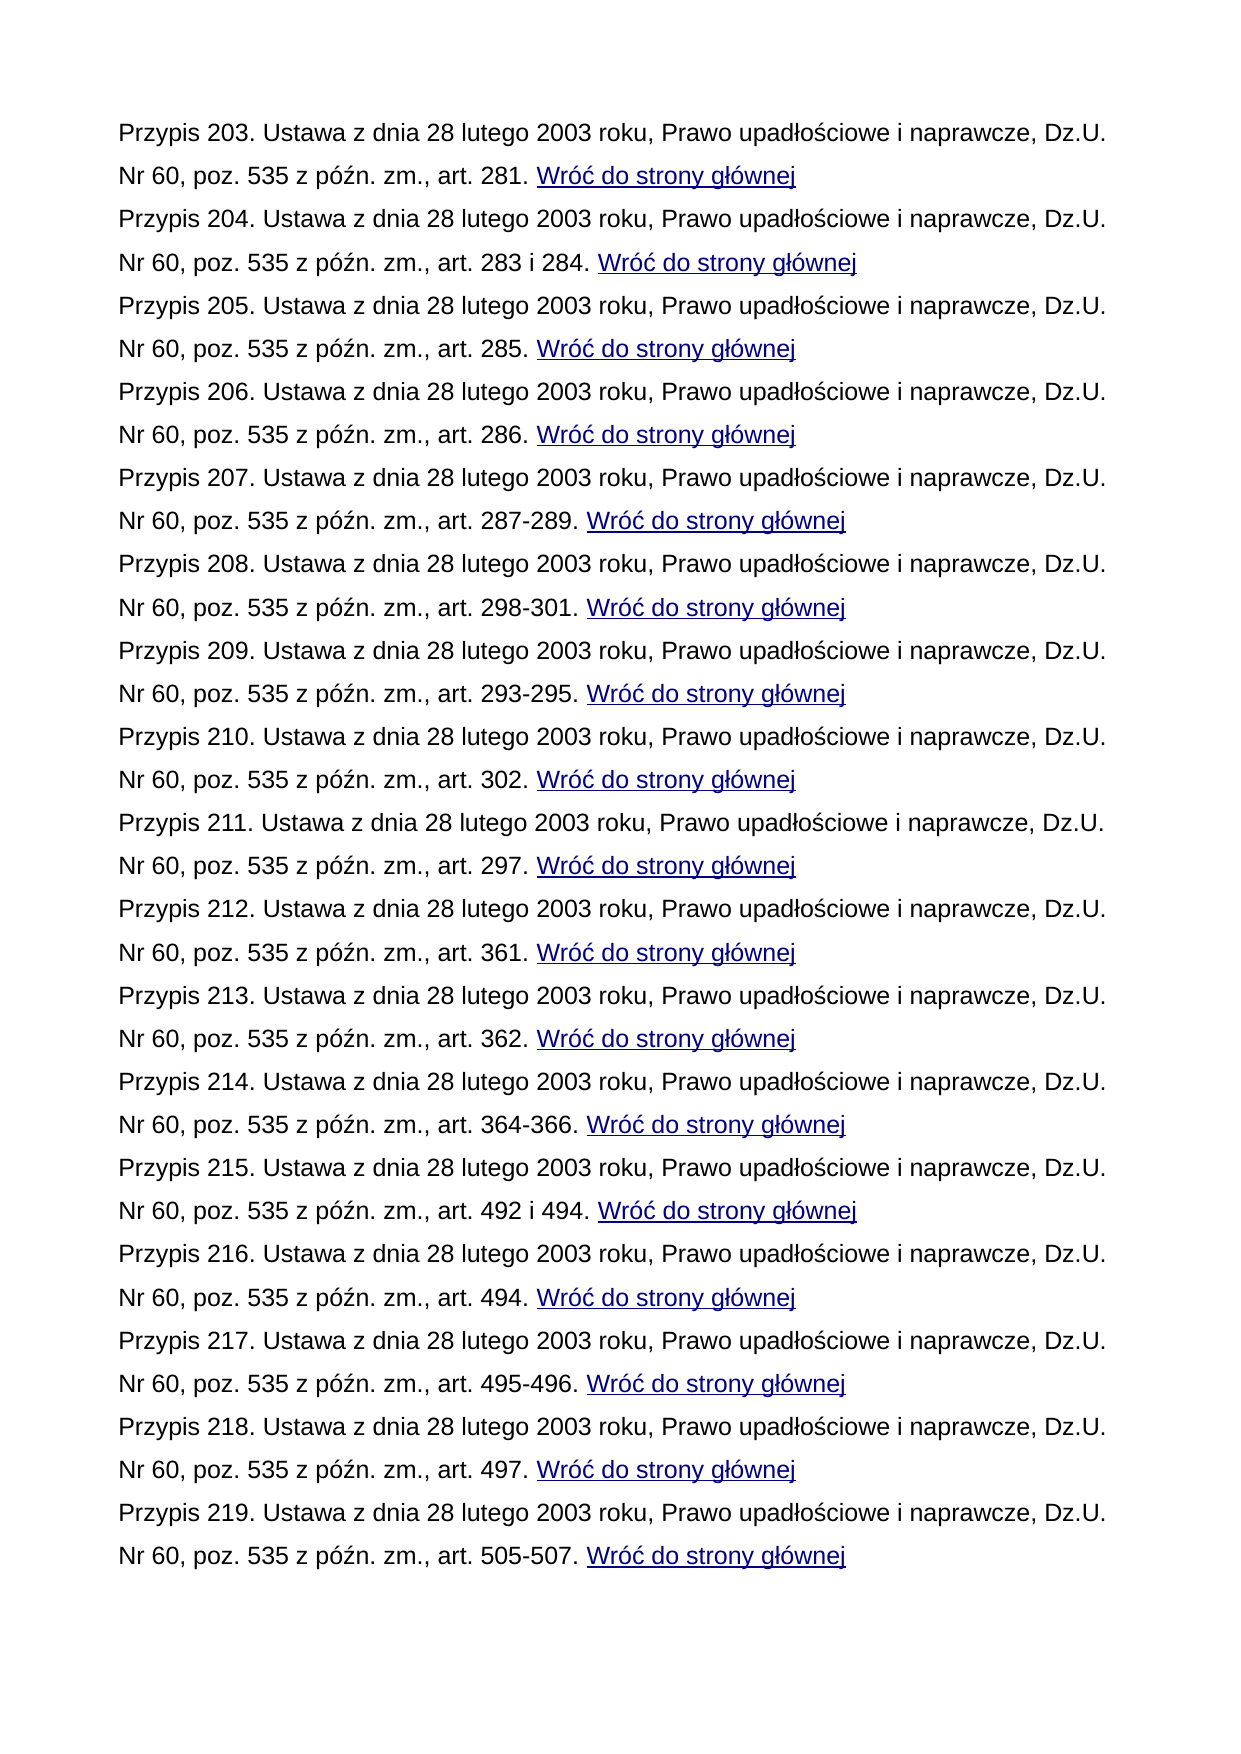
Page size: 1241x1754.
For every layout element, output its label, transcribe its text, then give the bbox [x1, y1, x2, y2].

text Przypis 208. Ustawa z dnia 28 lutego 2003 roku, Prawo upadłościowe i naprawcze, Dz.U. Nr 60, poz. 535 z późn. zm., art. 298-301. Wróć do strony głównej [118, 549, 1122, 621]
text Przypis 207. Ustawa z dnia 28 lutego 2003 roku, Prawo upadłościowe i naprawcze, Dz.U. Nr 60, poz. 535 z późn. zm., art. 287-289. Wróć do strony głównej [118, 463, 1122, 535]
text Przypis 217. Ustawa z dnia 28 lutego 2003 roku, Prawo upadłościowe i naprawcze, Dz.U. Nr 60, poz. 535 z późn. zm., art. 495-496. Wróć do strony głównej [118, 1326, 1122, 1397]
text Przypis 211. Ustawa z dnia 28 lutego 2003 roku, Prawo upadłościowe i naprawcze, Dz.U. Nr 60, poz. 535 z późn. zm., art. 297. Wróć do strony głównej [118, 808, 1122, 880]
text Przypis 219. Ustawa z dnia 28 lutego 2003 roku, Prawo upadłościowe i naprawcze, Dz.U. Nr 60, poz. 535 z późn. zm., art. 505-507. Wróć do strony głównej [118, 1498, 1122, 1570]
text Przypis 212. Ustawa z dnia 28 lutego 2003 roku, Prawo upadłościowe i naprawcze, Dz.U. Nr 60, poz. 535 z późn. zm., art. 361. Wróć do strony głównej [118, 894, 1122, 966]
text Przypis 214. Ustawa z dnia 28 lutego 2003 roku, Prawo upadłościowe i naprawcze, Dz.U. Nr 60, poz. 535 z późn. zm., art. 364-366. Wróć do strony głównej [118, 1067, 1122, 1139]
text Przypis 216. Ustawa z dnia 28 lutego 2003 roku, Prawo upadłościowe i naprawcze, Dz.U. Nr 60, poz. 535 z późn. zm., art. 494. Wróć do strony głównej [118, 1239, 1122, 1311]
text Przypis 215. Ustawa z dnia 28 lutego 2003 roku, Prawo upadłościowe i naprawcze, Dz.U. Nr 60, poz. 535 z późn. zm., art. 492 i 494. Wróć do strony głównej [118, 1153, 1122, 1225]
text Przypis 204. Ustawa z dnia 28 lutego 2003 roku, Prawo upadłościowe i naprawcze, Dz.U. Nr 60, poz. 535 z późn. zm., art. 283 i 284. Wróć do strony głównej [118, 204, 1122, 276]
text Przypis 209. Ustawa z dnia 28 lutego 2003 roku, Prawo upadłościowe i naprawcze, Dz.U. Nr 60, poz. 535 z późn. zm., art. 293-295. Wróć do strony głównej [118, 636, 1122, 707]
text Przypis 205. Ustawa z dnia 28 lutego 2003 roku, Prawo upadłościowe i naprawcze, Dz.U. Nr 60, poz. 535 z późn. zm., art. 285. Wróć do strony głównej [118, 291, 1122, 362]
text Przypis 206. Ustawa z dnia 28 lutego 2003 roku, Prawo upadłościowe i naprawcze, Dz.U. Nr 60, poz. 535 z późn. zm., art. 286. Wróć do strony głównej [118, 377, 1122, 449]
text Przypis 213. Ustawa z dnia 28 lutego 2003 roku, Prawo upadłościowe i naprawcze, Dz.U. Nr 60, poz. 535 z późn. zm., art. 362. Wróć do strony głównej [118, 981, 1122, 1052]
text Przypis 210. Ustawa z dnia 28 lutego 2003 roku, Prawo upadłościowe i naprawcze, Dz.U. Nr 60, poz. 535 z późn. zm., art. 302. Wróć do strony głównej [118, 722, 1122, 794]
text Przypis 218. Ustawa z dnia 28 lutego 2003 roku, Prawo upadłościowe i naprawcze, Dz.U. Nr 60, poz. 535 z późn. zm., art. 497. Wróć do strony głównej [118, 1412, 1122, 1484]
text Przypis 203. Ustawa z dnia 28 lutego 2003 roku, Prawo upadłościowe i naprawcze, Dz.U. Nr 60, poz. 535 z późn. zm., art. 281. Wróć do strony głównej [118, 118, 1122, 190]
